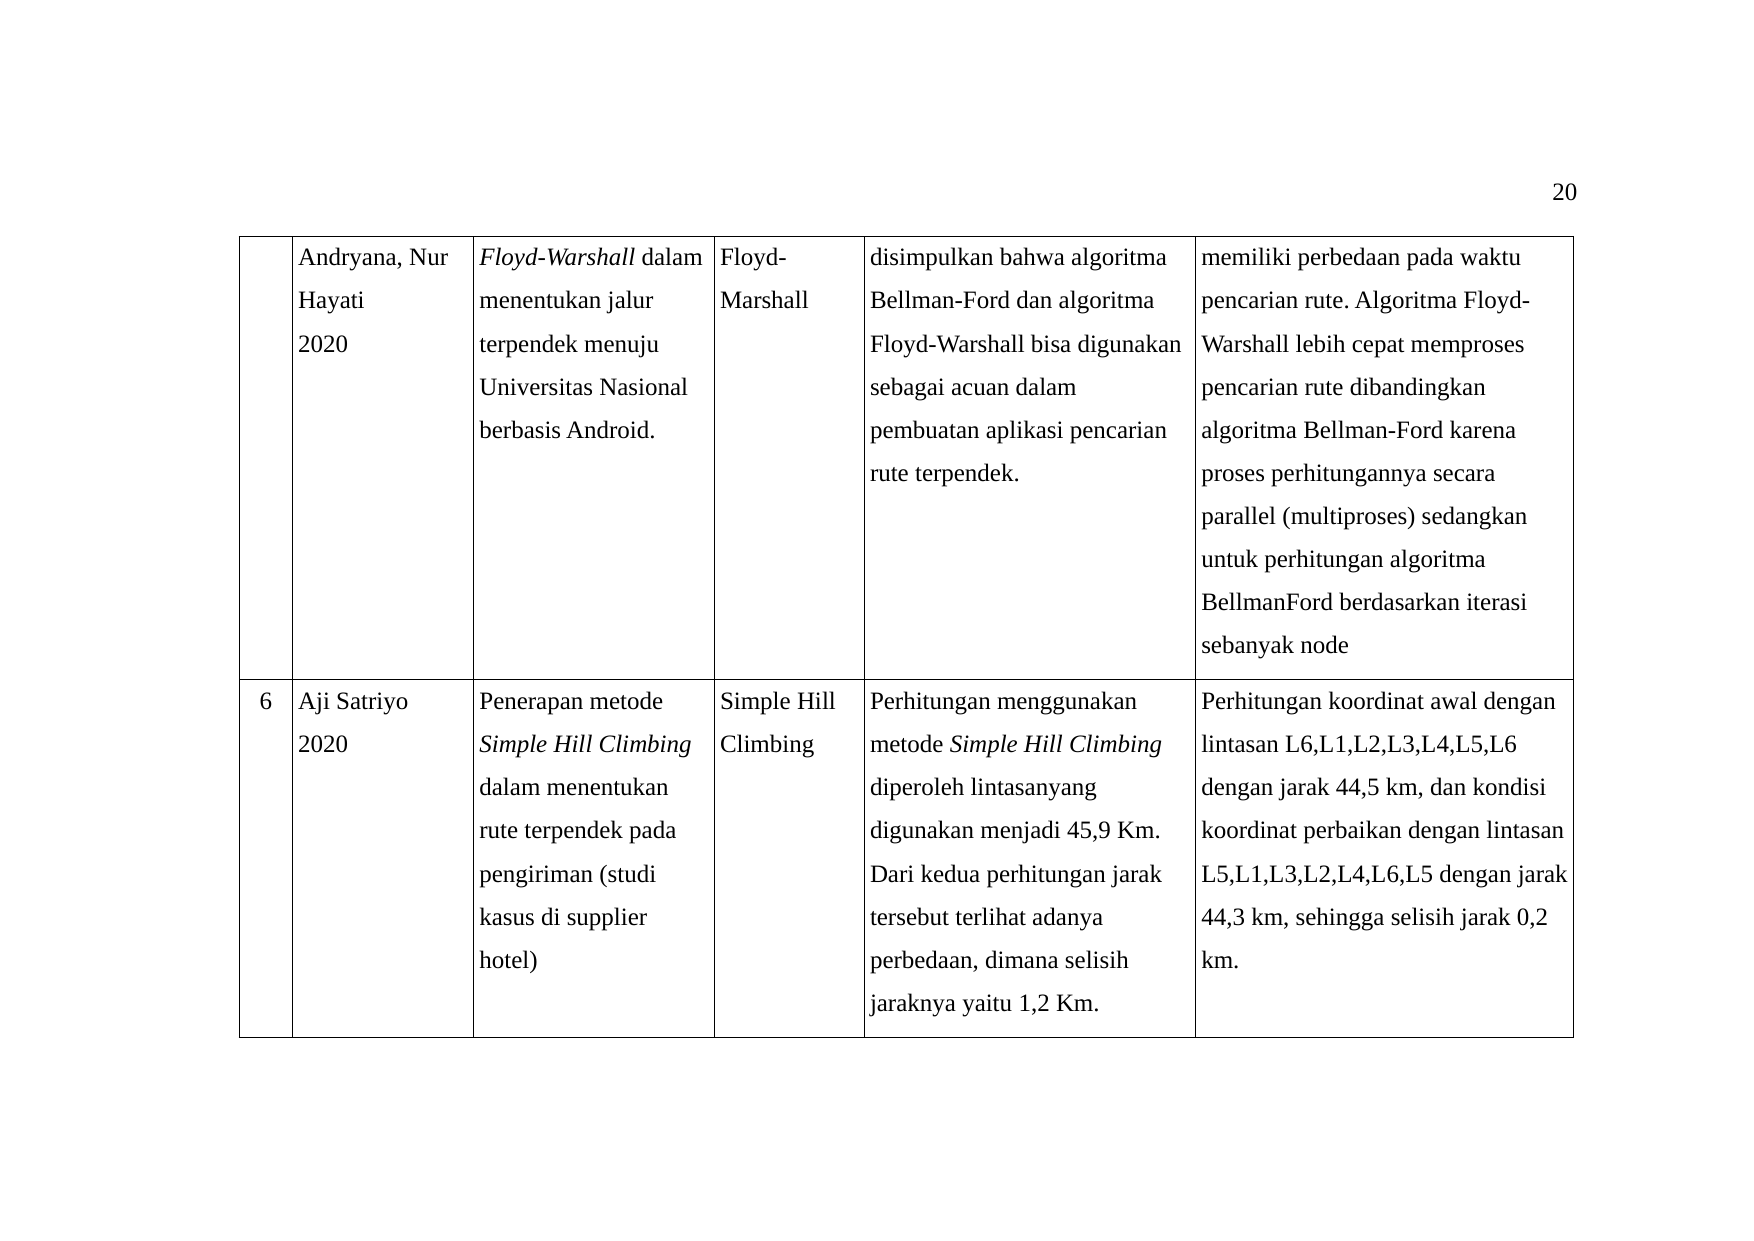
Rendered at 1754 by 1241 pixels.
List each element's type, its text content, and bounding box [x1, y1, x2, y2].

table_cell 6 [240, 680, 292, 1037]
table_cell Floyd-Marshall [715, 237, 864, 679]
table_cell Floyd-Warshall dalam menentukan jalur terpendek menuju Universitas Nasional berbasis Android. [474, 237, 714, 679]
table_cell Perhitungan koordinat awal dengan lintasan L6,L1,L2,L3,L4,L5,L6 dengan jarak 44,5 km, dan kondisi koordinat perbaikan dengan lintasan L5,L1,L3,L2,L4,L6,L5 dengan jarak 44,3 km, sehingga selisih jarak 0,2 km. [1196, 680, 1573, 1037]
table_cell disimpulkan bahwa algoritma Bellman-Ford dan algoritma Floyd-Warshall bisa digunakan sebagai acuan dalam pembuatan aplikasi pencarian rute terpendek. [865, 237, 1195, 679]
table_cell Perhitungan menggunakan metode Simple Hill Climbing diperoleh lintasanyang digunakan menjadi 45,9 Km. Dari kedua perhitungan jarak tersebut terlihat adanya perbedaan, dimana selisih jaraknya yaitu 1,2 Km. [865, 680, 1195, 1037]
table_cell Penerapan metode Simple Hill Climbing dalam menentukan rute terpendek pada pengiriman (studi kasus di supplier hotel) [474, 680, 714, 1037]
table_cell memiliki perbedaan pada waktu pencarian rute. Algoritma Floyd-Warshall lebih cepat memproses pencarian rute dibandingkan algoritma Bellman-Ford karena proses perhitungannya secara parallel (multiproses) sedangkan untuk perhitungan algoritma BellmanFord berdasarkan iterasi sebanyak node [1196, 237, 1573, 679]
table_cell Simple Hill Climbing [715, 680, 864, 1037]
table_cell Aji Satriyo 2020 [293, 680, 473, 1037]
table_cell [240, 237, 292, 679]
table_cell Andryana, Nur Hayati 2020 [293, 237, 473, 679]
